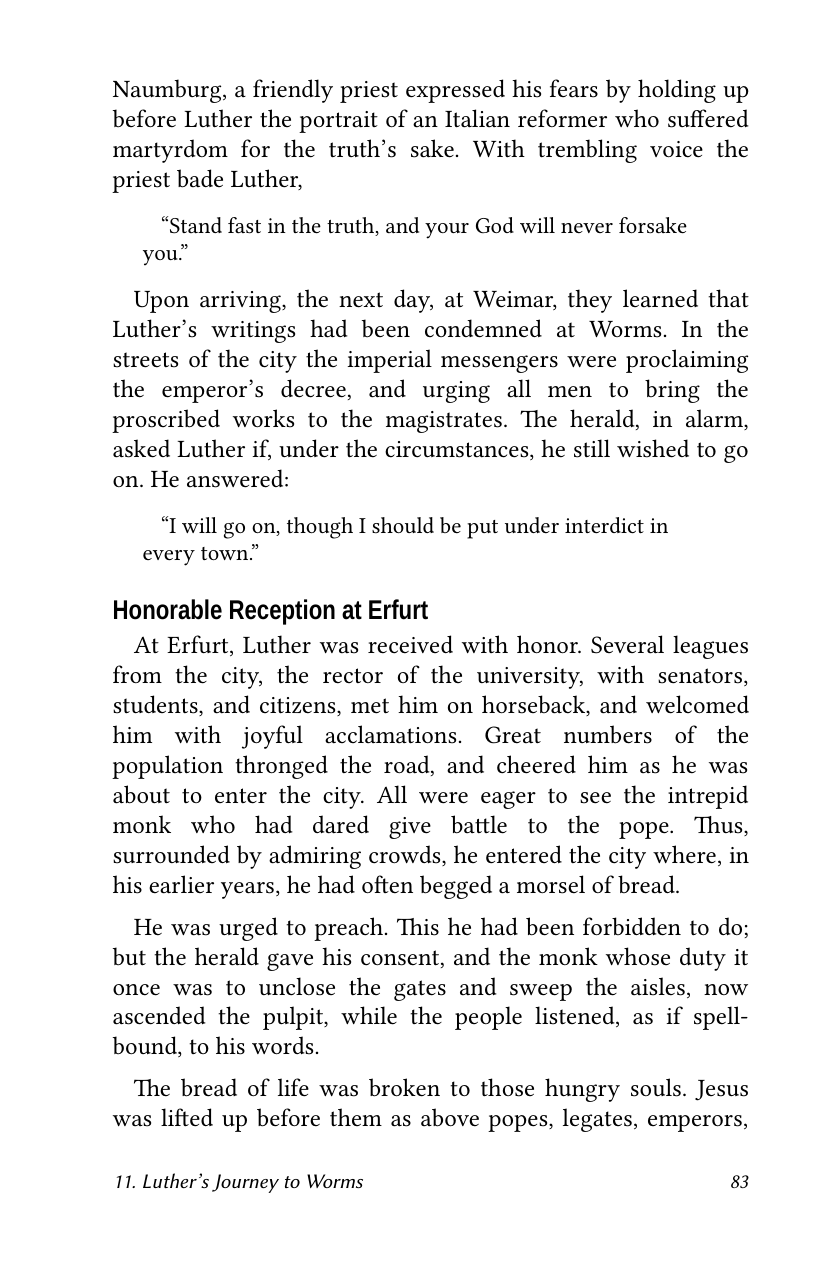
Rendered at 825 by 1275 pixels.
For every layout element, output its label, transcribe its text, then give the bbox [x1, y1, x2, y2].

text Naumburg, a friendly priest expressed his fears by holding up before Luther the portrait of an Italian reformer who suffered martyrdom for the truth’s sake. With trembling voice the priest bade Luther, [112, 75, 750, 193]
text Upon arriving, the next day, at Weimar, they learned that Luther’s writings had been condemned at Worms. In the streets of the city the imperial messengers were proclaiming the emperor’s decree, and urging all men to bring the proscribed works to the magistrates. The herald, in alarm, asked Luther if, under the circumstances, he still wished to go on. He answered: [112, 285, 750, 493]
text The bread of life was broken to those hungry souls. Jesus was lifted up before them as above popes, legates, emperors, [112, 1074, 750, 1133]
subtitle Honorable Reception at Erfurt [112, 594, 750, 626]
text “Stand fast in the truth, and your God will never forsake you.” [142, 213, 720, 266]
text At Erfurt, Luther was received with honor. Several leagues from the city, the rector of the university, with senators, students, and citizens, met him on horseback, and welcomed him with joyful acclamations. Great numbers of the population thronged the road, and cheered him as he was about to enter the city. All were eager to see the intrepid monk who had dared give battle to the pope. Thus, surrounded by admiring crowds, he entered the city where, in his earlier years, he had often begged a morsel of bread. [112, 632, 750, 899]
text “I will go on, though I should be put under interdict in every town.” [142, 513, 720, 566]
text He was urged to preach. This he had been forbidden to do; but the herald gave his consent, and the monk whose duty it once was to unclose the gates and sweep the aisles, now ascended the pulpit, while the people listened, as if spell-bound, to his words. [112, 913, 750, 1061]
